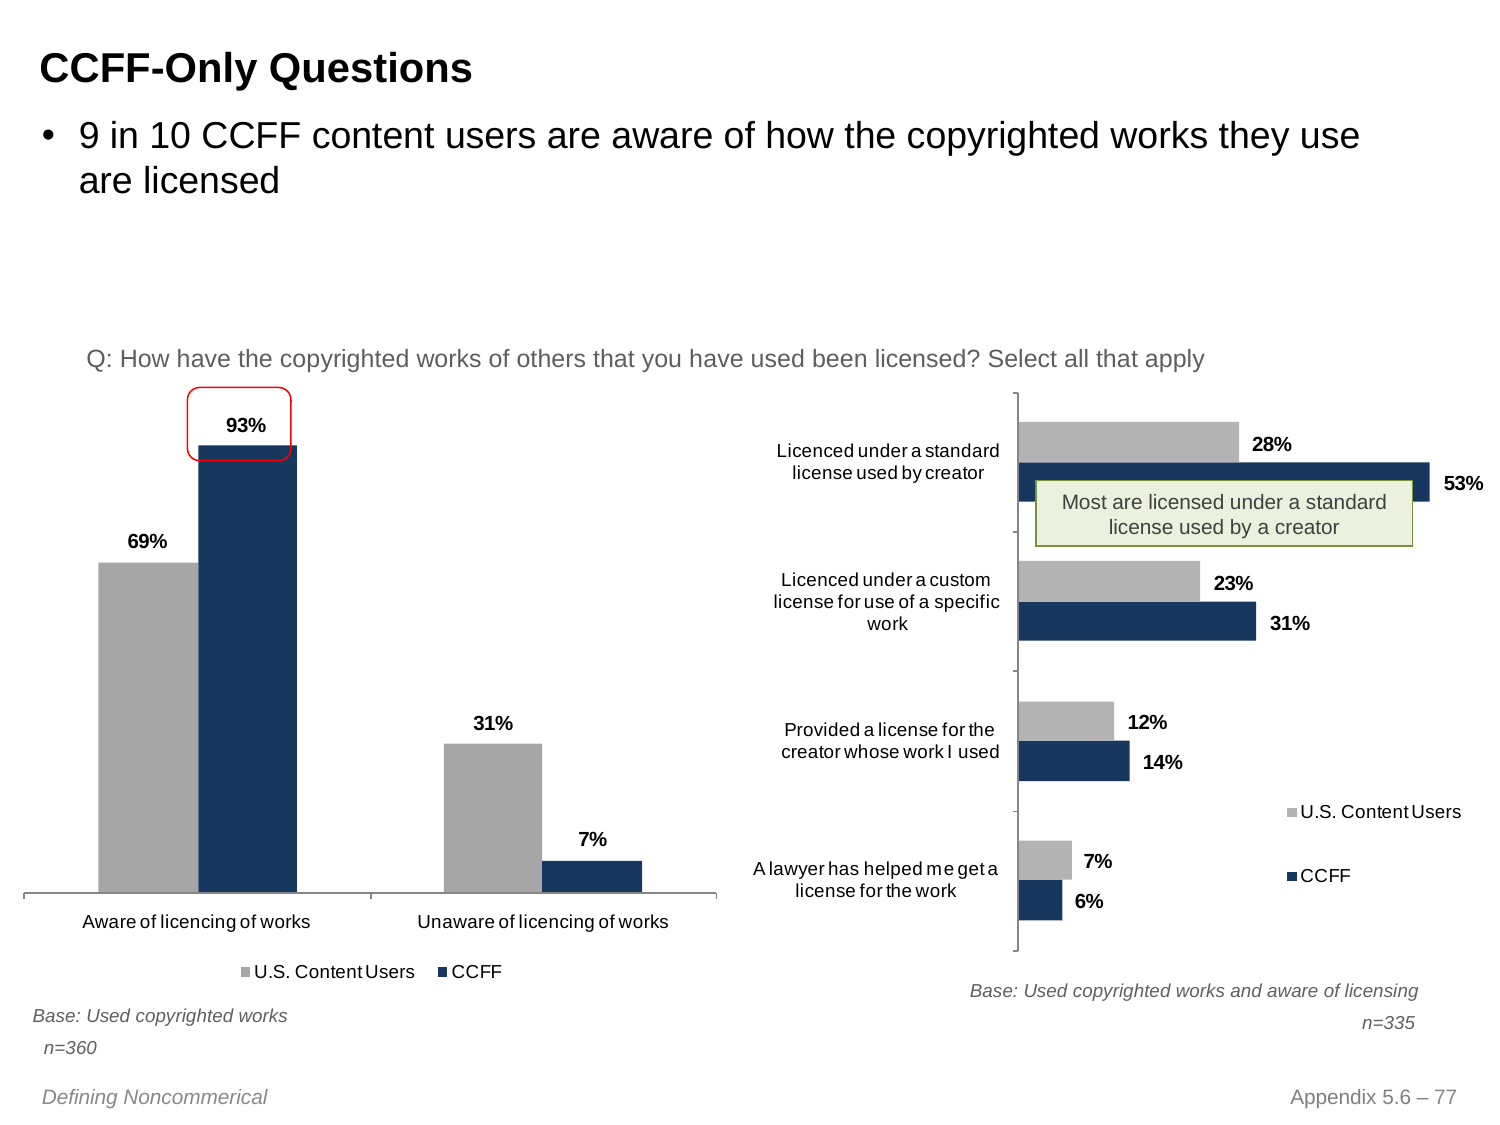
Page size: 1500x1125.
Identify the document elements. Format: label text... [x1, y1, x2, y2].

picture [189, 389, 290, 459]
text_box Defining Noncommerical [27, 1066, 503, 1125]
text_box Appendix 5.6 – <number> [1121, 1066, 1472, 1125]
text_box Most are licensed under a standard license used by a creator [1036, 480, 1413, 547]
text_box 9 in 10 CCFF content users are aware of how the copyrighted works they use are licensed [27, 110, 1382, 210]
text_box n=360 [29, 1035, 256, 1066]
text_box Q: How have the copyrighted works of others that you have used been licensed? Select all that apply [71, 307, 1313, 387]
picture [0, 362, 1500, 1002]
text_box n=335 [1070, 1010, 1430, 1042]
text_box CCFF-Only Questions [24, 27, 1454, 110]
text_box Base: Used copyrighted works and aware of licensing [908, 977, 1434, 1010]
text_box Base: Used copyrighted works [17, 1002, 348, 1035]
